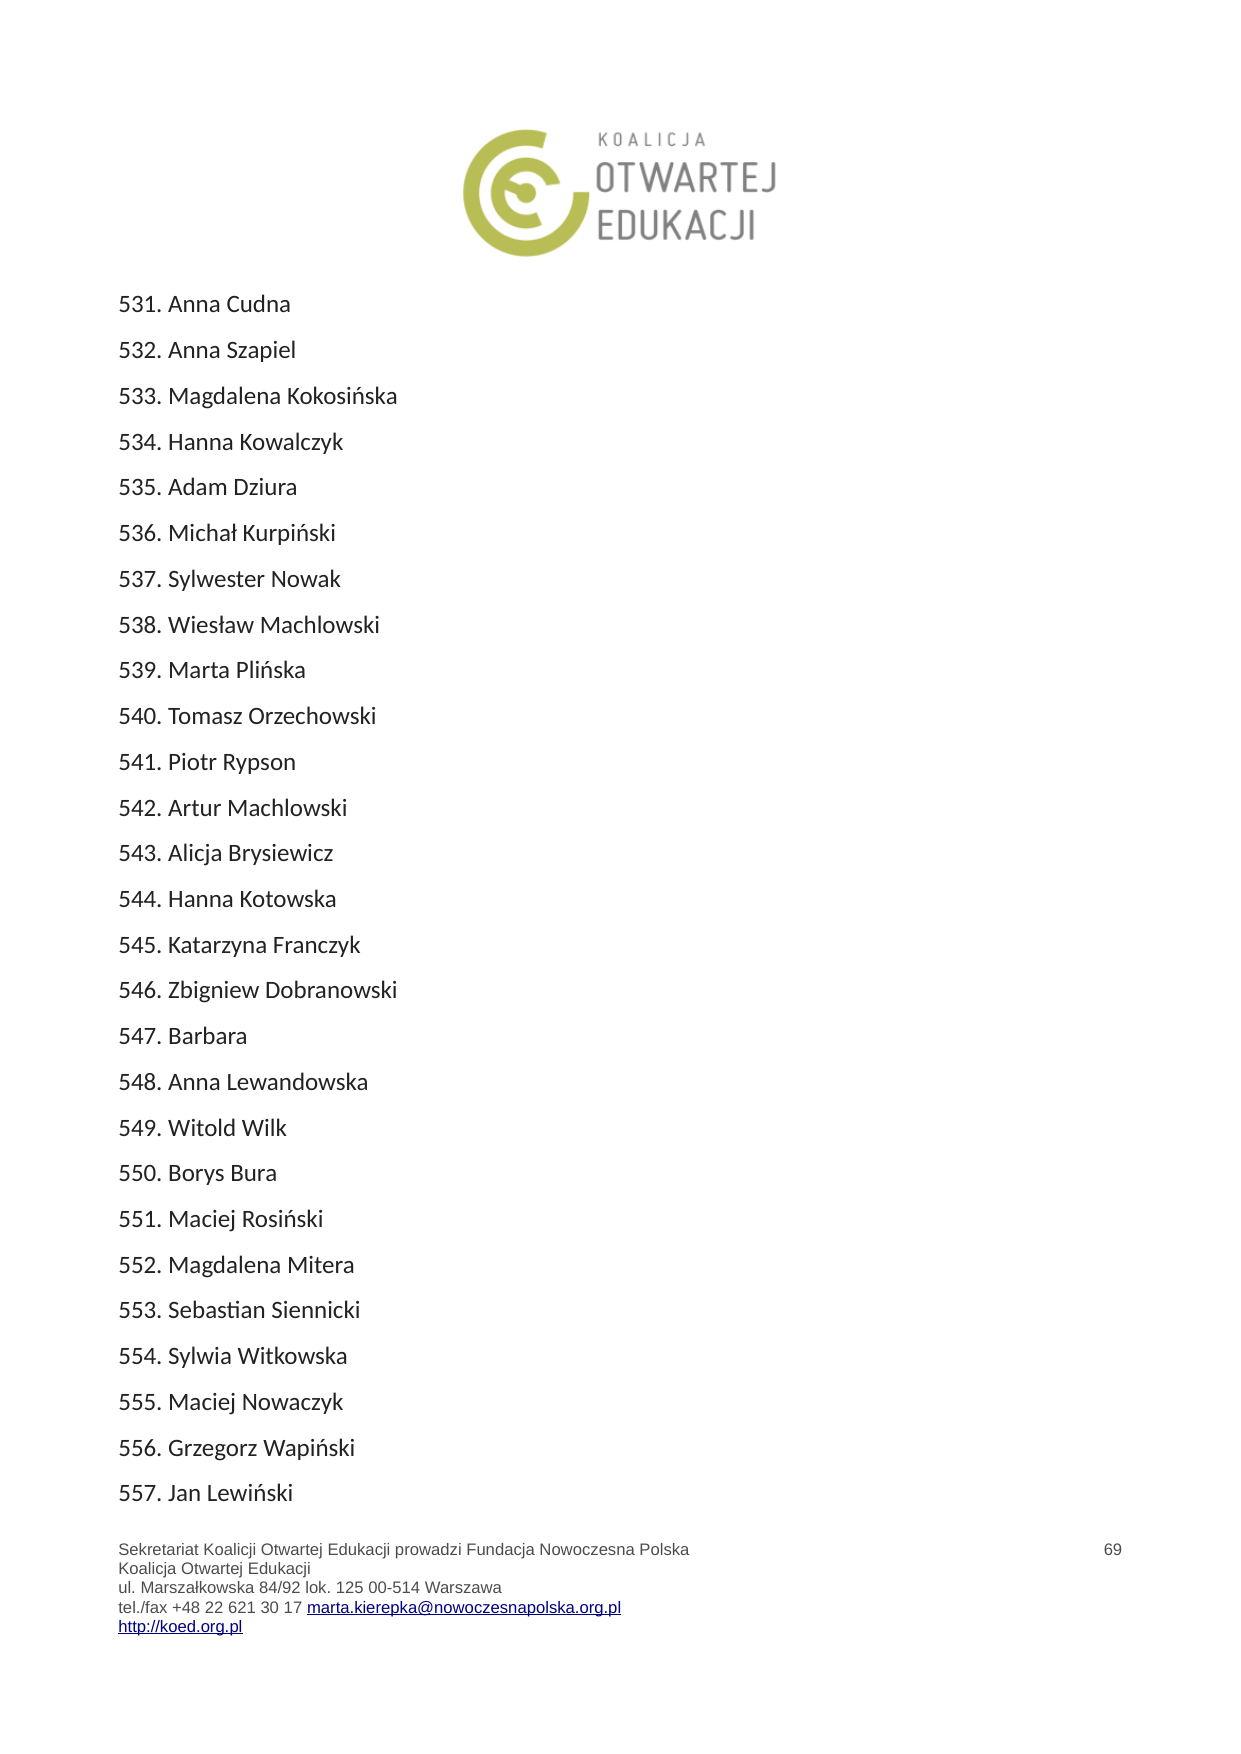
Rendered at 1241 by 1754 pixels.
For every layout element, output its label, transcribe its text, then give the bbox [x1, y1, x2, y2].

text 549. Witold Wilk [118, 1112, 1122, 1142]
text 533. Magdalena Kokosińska [118, 380, 1122, 411]
text 540. Tomasz Orzechowski [118, 700, 1122, 731]
text 548. Anna Lewandowska [118, 1066, 1122, 1097]
text 557. Jan Lewiński [118, 1478, 1122, 1508]
text 552. Magdalena Mitera [118, 1249, 1122, 1279]
text 538. Wiesław Machlowski [118, 609, 1122, 639]
text 536. Michał Kurpiński [118, 517, 1122, 548]
text 554. Sylwia Witkowska [118, 1340, 1122, 1371]
text 535. Adam Dziura [118, 472, 1122, 502]
picture [461, 128, 779, 258]
text 541. Piotr Rypson [118, 746, 1122, 776]
text 531. Anna Cudna [118, 289, 1122, 319]
text 555. Maciej Nowaczyk [118, 1386, 1122, 1417]
text 551. Maciej Rosiński [118, 1203, 1122, 1234]
text 545. Katarzyna Franczyk [118, 929, 1122, 959]
text 543. Alicja Brysiewicz [118, 837, 1122, 868]
text 534. Hanna Kowalczyk [118, 426, 1122, 456]
text 547. Barbara [118, 1020, 1122, 1051]
text 544. Hanna Kotowska [118, 883, 1122, 914]
text 539. Marta Plińska [118, 654, 1122, 685]
text 550. Borys Bura [118, 1157, 1122, 1188]
text 556. Grzegorz Wapiński [118, 1432, 1122, 1462]
text 542. Artur Machlowski [118, 792, 1122, 822]
text 553. Sebastian Siennicki [118, 1295, 1122, 1325]
text 532. Anna Szapiel [118, 334, 1122, 365]
text 537. Sylwester Nowak [118, 563, 1122, 593]
text 546. Zbigniew Dobranowski [118, 974, 1122, 1005]
